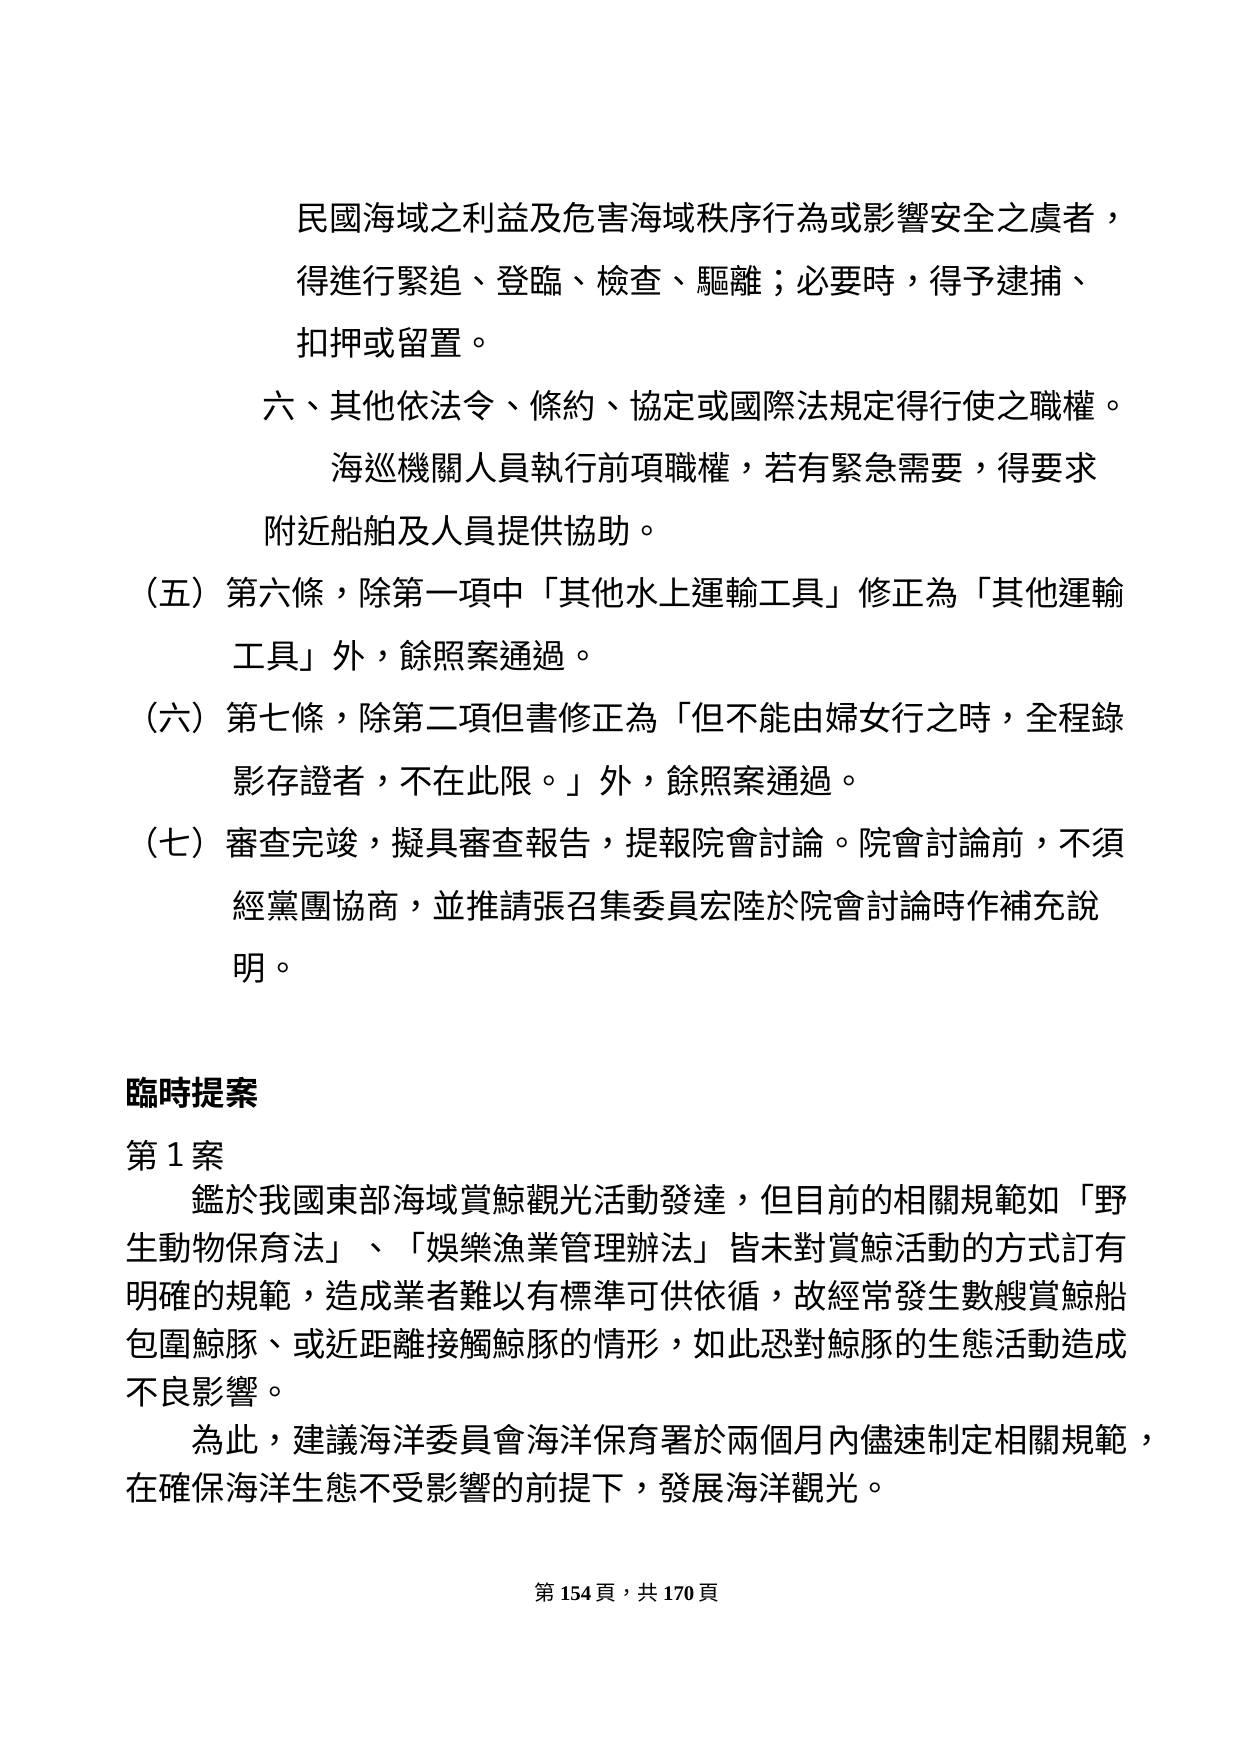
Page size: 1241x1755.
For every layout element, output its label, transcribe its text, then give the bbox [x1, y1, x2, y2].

text 六、其他依法令、條約、協定或國際法規定得行使之職權。 [262, 362, 1129, 424]
text 為此，建議海洋委員會海洋保育署於兩個月內儘速制定相關規範，在確保海洋生態不受影響的前提下，發展海洋觀光。 [125, 1414, 1130, 1510]
text （六）第七條，除第二項但書修正為「但不能由婦女行之時，全程錄影存證者，不在此限。」外，餘照案通過。 [125, 674, 1129, 799]
text 民國海域之利益及危害海域秩序行為或影響安全之虞者，得進行緊追、登臨、檢查、驅離；必要時，得予逮捕、扣押或留置。 [262, 174, 1129, 362]
text 海巡機關人員執行前項職權，若有緊急需要，得要求附近船舶及人員提供協助。 [263, 424, 1129, 549]
text （五）第六條，除第一項中「其他水上運輸工具」修正為「其他運輸工具」外，餘照案通過。 [125, 549, 1129, 674]
text 鑑於我國東部海域賞鯨觀光活動發達，但目前的相關規範如「野生動物保育法」、「娛樂漁業管理辦法」皆未對賞鯨活動的方式訂有明確的規範，造成業者難以有標準可供依循，故經常發生數艘賞鯨船包圍鯨豚、或近距離接觸鯨豚的情形，如此恐對鯨豚的生態活動造成不良影響。 [125, 1174, 1130, 1414]
text （七）審查完竣，擬具審查報告，提報院會討論。院會討論前，不須經黨團協商，並推請張召集委員宏陸於院會討論時作補充說明。 [125, 799, 1129, 987]
text 第1案 [125, 1112, 1129, 1174]
text 臨時提案 [125, 1049, 1129, 1112]
